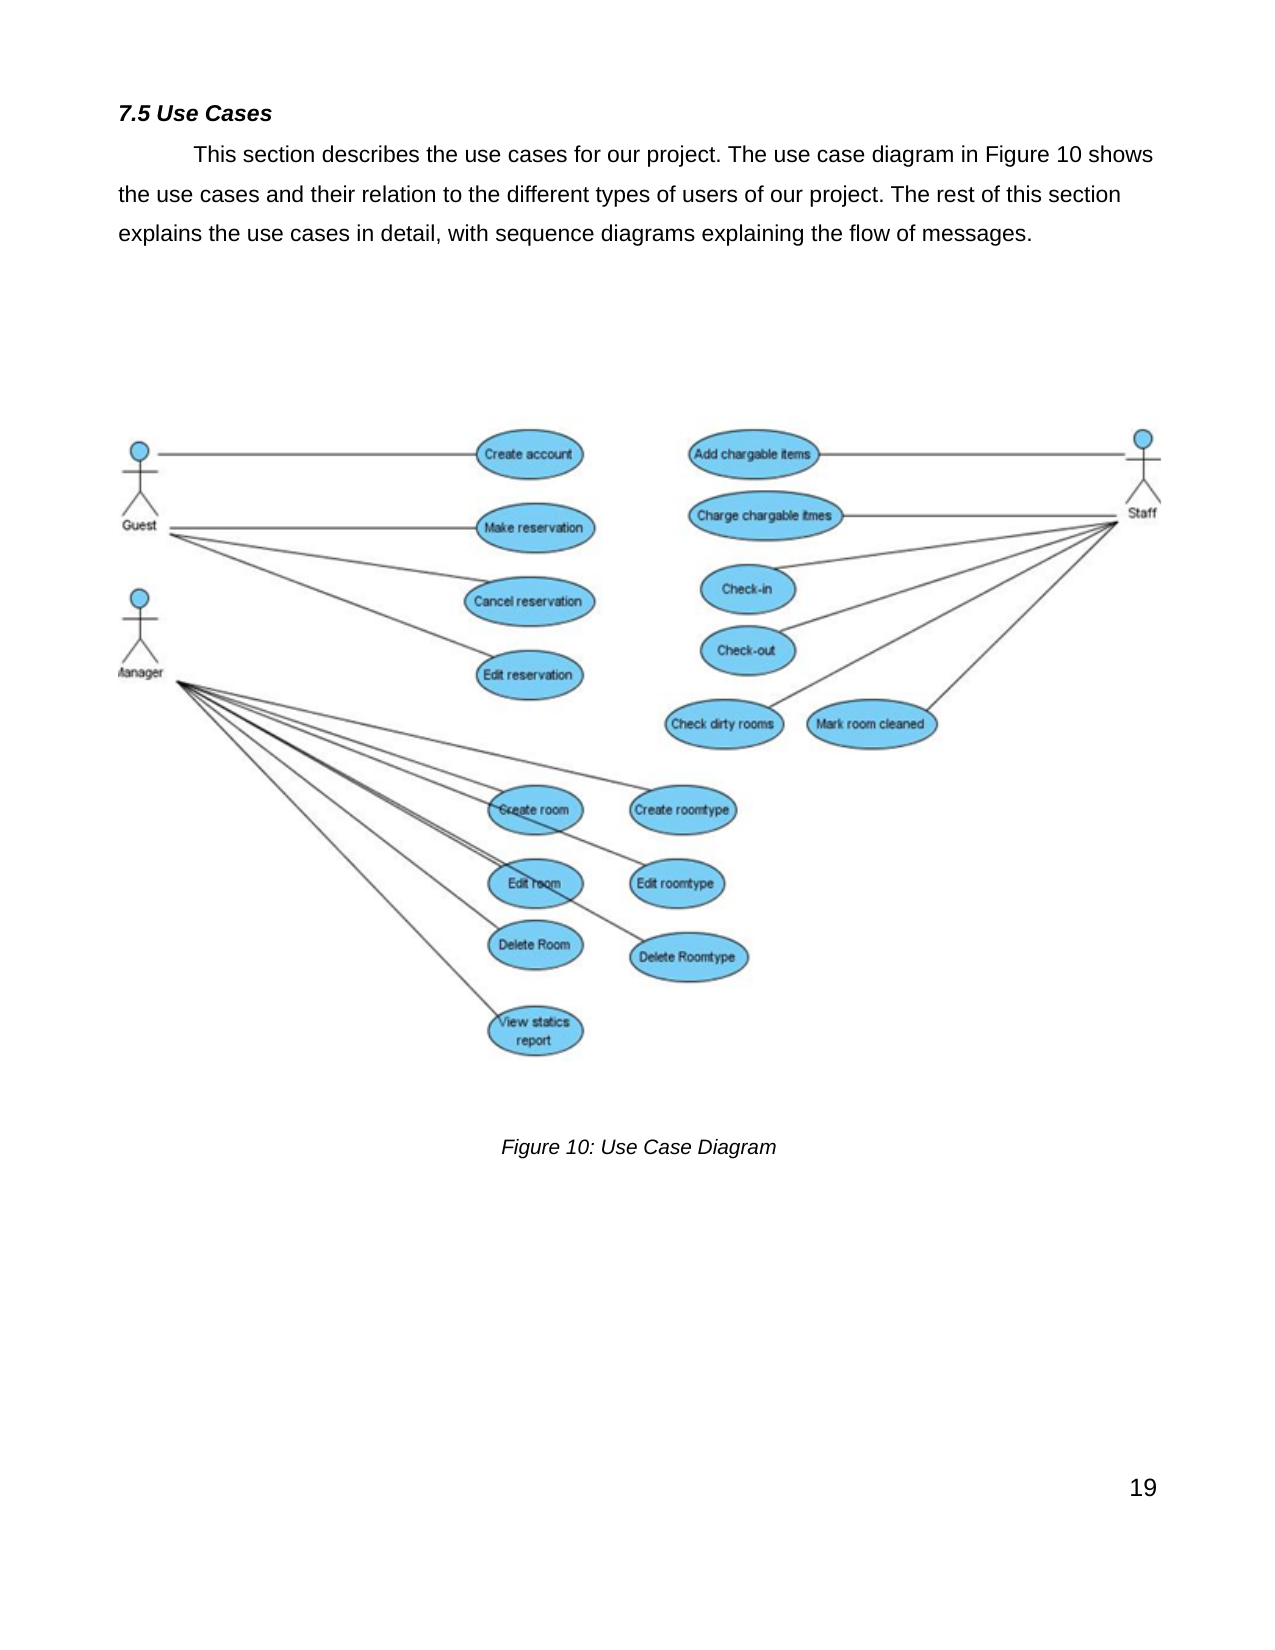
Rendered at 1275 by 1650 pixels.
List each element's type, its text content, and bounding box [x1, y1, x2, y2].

text This section describes the use cases for our project. The use case diagram in Figure 10 shows the use cases and their relation to the different types of users of our project. The rest of this section explains the use cases in detail, with sequence diagrams explaining the flow of messages. [118, 139, 1157, 247]
text Figure 10: Use Case Diagram [118, 1134, 1161, 1158]
subtitle 7.5 Use Cases [118, 100, 1157, 126]
